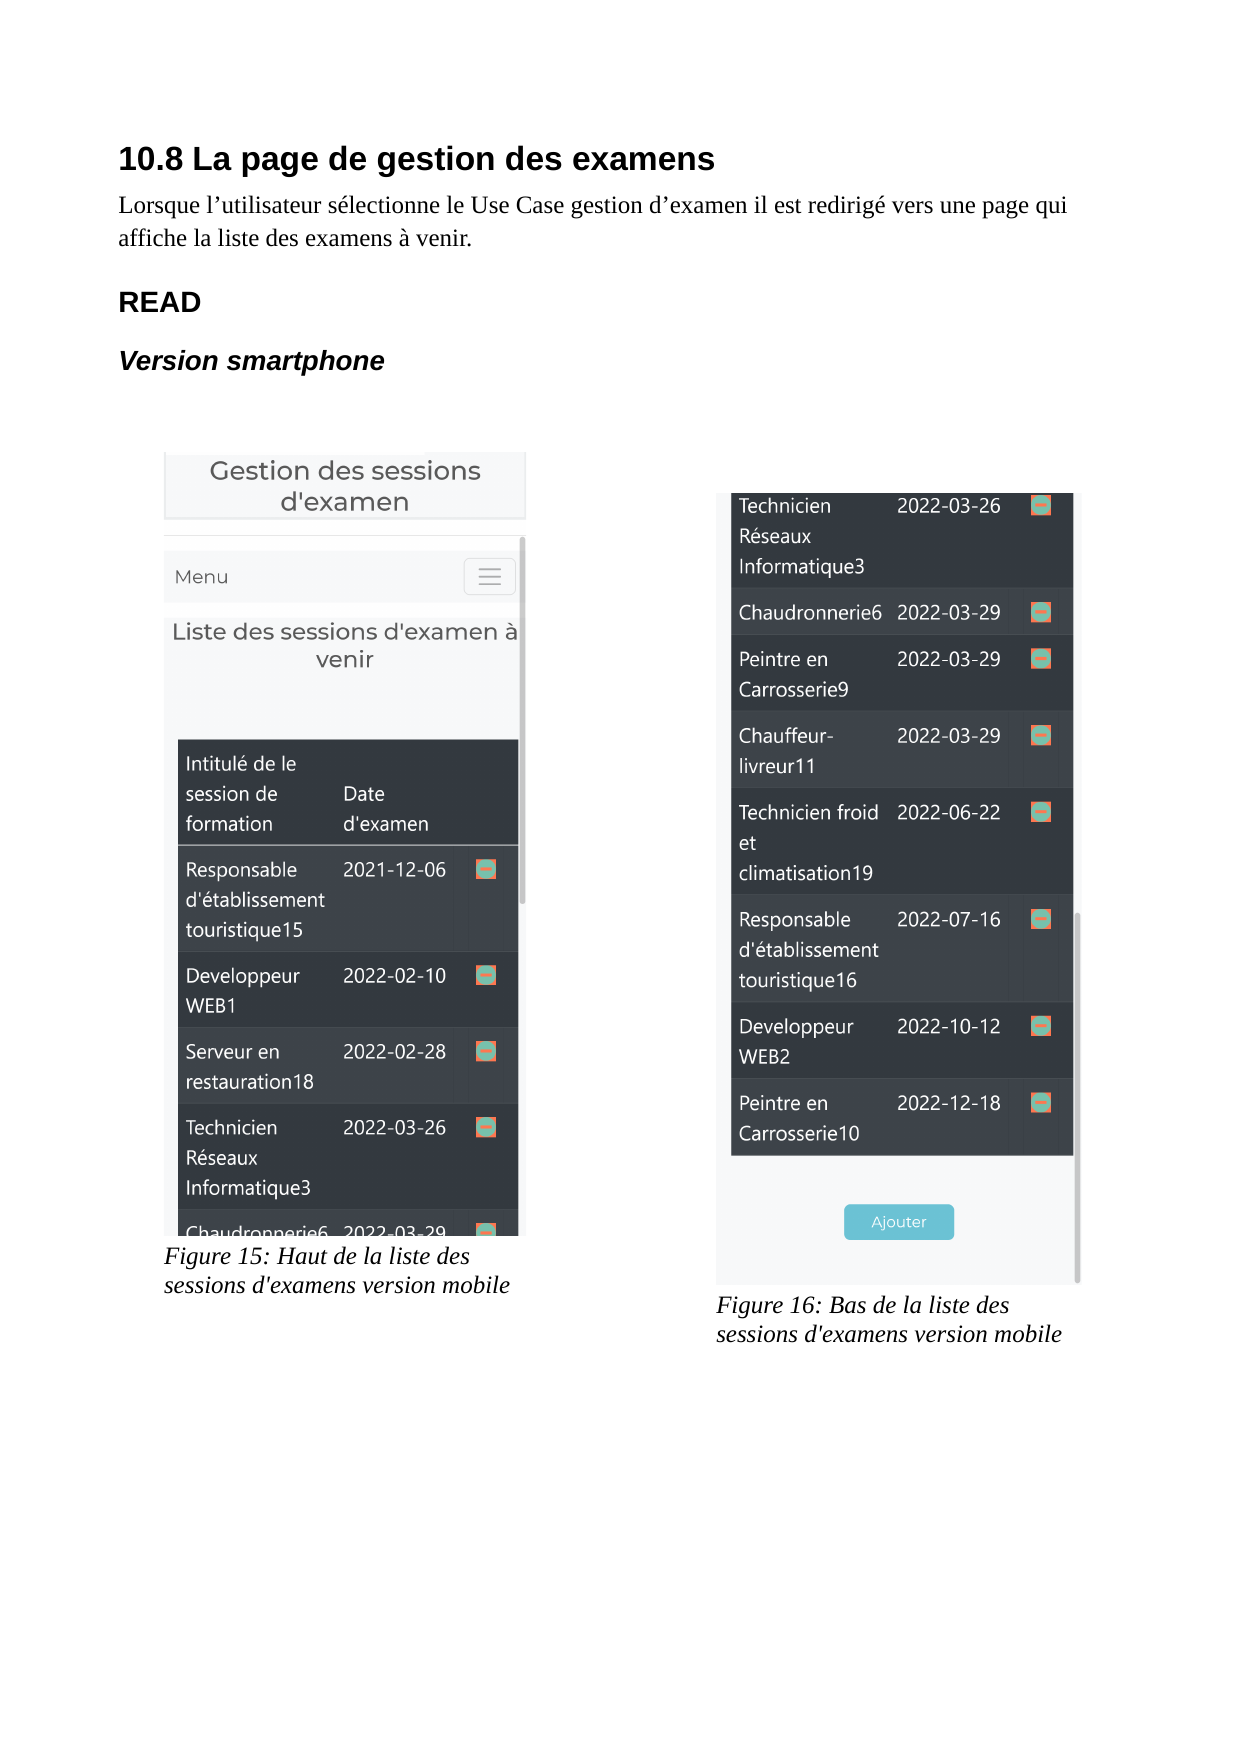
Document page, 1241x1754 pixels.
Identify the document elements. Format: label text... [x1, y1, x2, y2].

picture [163, 452, 527, 1236]
subtitle La page de gestion des examens [118, 139, 1122, 178]
picture [716, 493, 1082, 1285]
subtitle READ [118, 285, 1122, 319]
text Figure 15: Haut de la liste des sessions d'examens version mobile [164, 1236, 526, 1299]
text Figure 16: Bas de la liste des sessions d'examens version mobile [716, 1285, 1082, 1348]
subtitle Version smartphone [118, 344, 1122, 376]
text Lorsque l’utilisateur sélectionne le Use Case gestion d’examen il est redirigé vers une page qui affiche la liste des examens à venir. [118, 190, 1122, 252]
